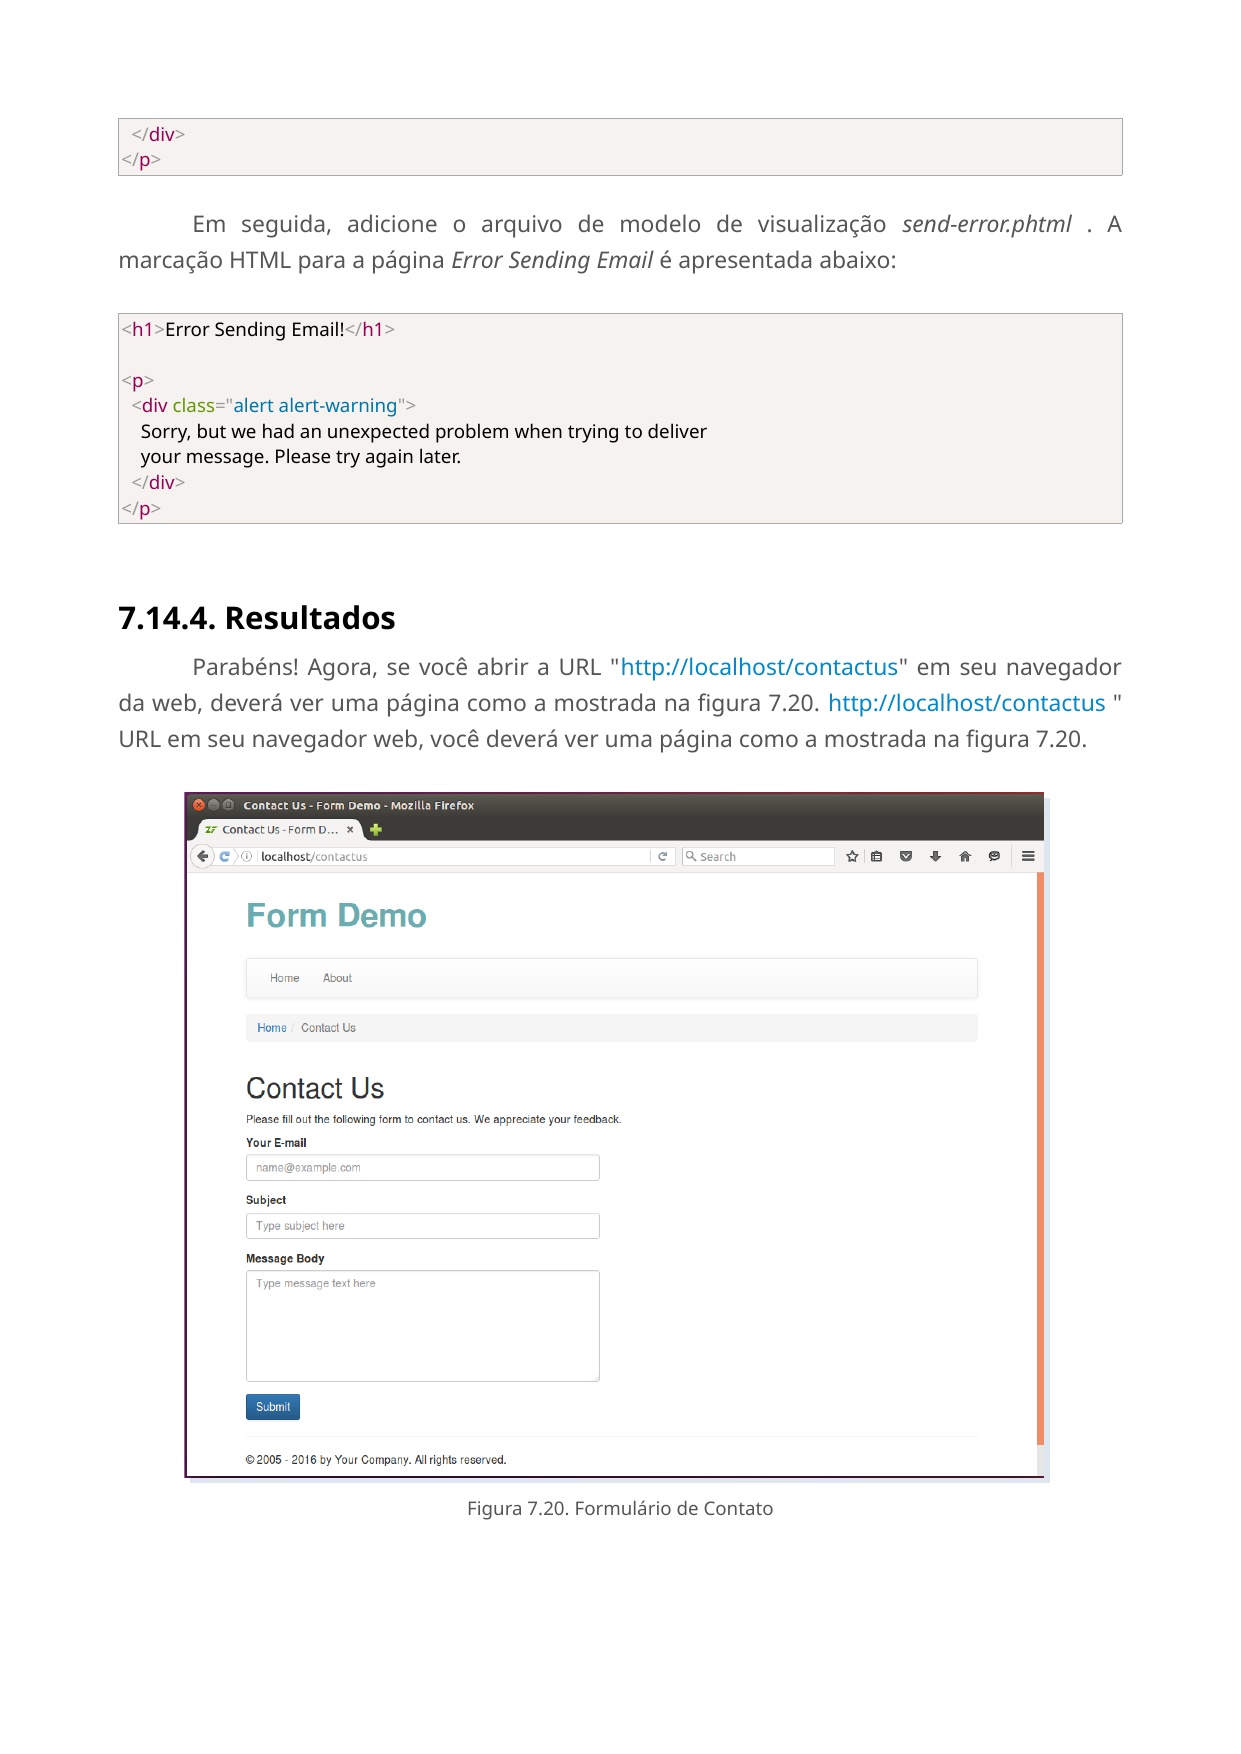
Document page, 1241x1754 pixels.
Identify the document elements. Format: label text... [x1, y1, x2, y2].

text <div class="alert alert-warning"> [119, 390, 1122, 415]
picture [184, 792, 1044, 1478]
text Em seguida, adicione o arquivo de modelo de visualização send-error.phtml . A marcação HTML para a página Error Sending Email é apresentada abaixo: [118, 208, 1122, 275]
text Figura 7.20. Formulário de Contato [118, 1495, 1122, 1521]
text <h1>Error Sending Email!</h1> [119, 314, 1122, 339]
text <p> [119, 364, 1122, 390]
text your message. Please try again later. [119, 441, 1122, 466]
text </p> [119, 144, 1122, 175]
text </p> [119, 492, 1122, 523]
text Parabéns! Agora, se você abrir a URL "http://localhost/contactus" em seu navegador da web, deverá ver uma página como a mostrada na figura 7.20. http://localhost/contactus " URL em seu navegador web, você deverá ver uma página como a mostrada na figura 7.20. [118, 651, 1122, 754]
text Sorry, but we had an unexpected problem when trying to deliver [119, 415, 1122, 441]
text </div> [119, 119, 1122, 144]
subtitle 7.14.4. Resultados [118, 596, 1122, 639]
text </div> [119, 466, 1122, 492]
